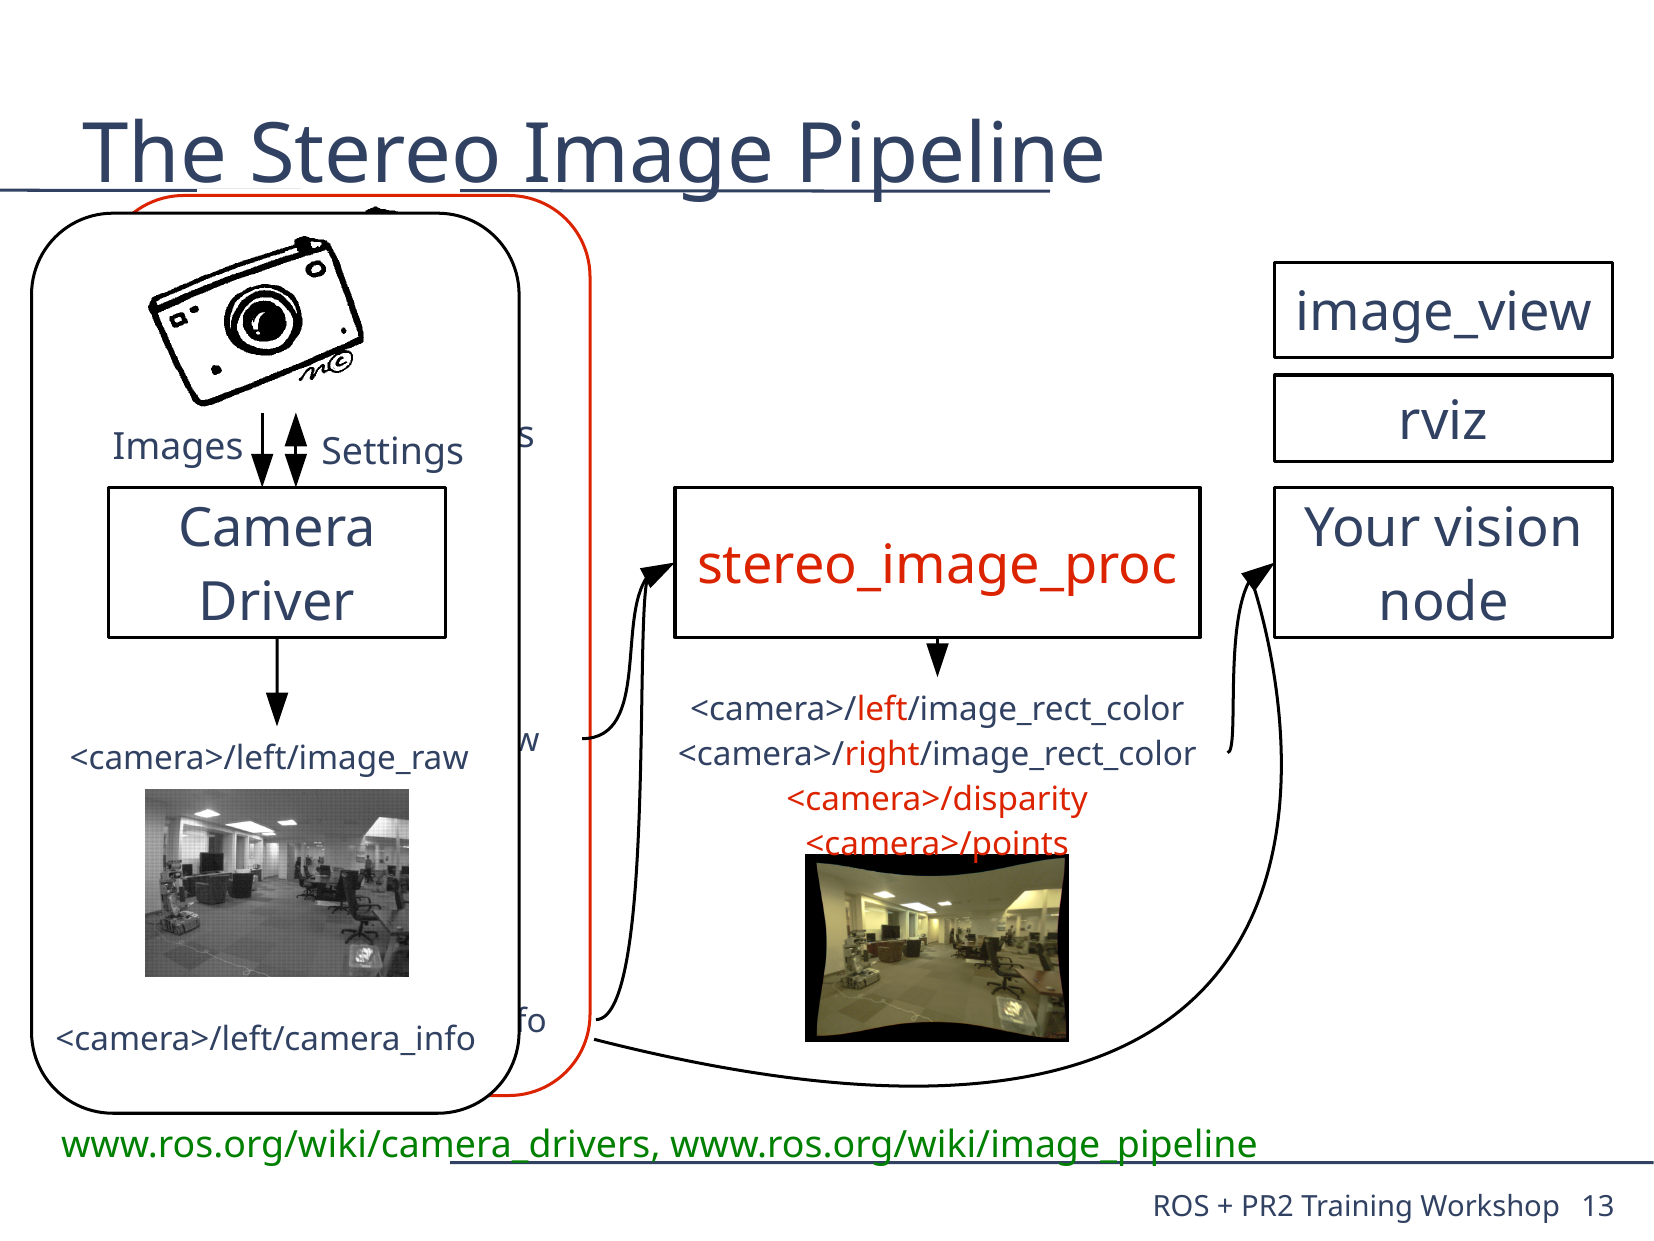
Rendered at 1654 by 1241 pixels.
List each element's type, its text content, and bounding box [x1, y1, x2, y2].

text_box <camera>/left/camera_info [520, 989, 588, 1042]
text_box Settings [280, 417, 506, 474]
text_box Settings [520, 399, 577, 456]
text_box <camera>/left/image_raw [27, 726, 512, 778]
picture [126, 218, 389, 425]
picture [145, 789, 409, 977]
text_box Your vision node [1274, 487, 1613, 638]
text_box <camera>/left/image_rect_color <camera>/right/image_rect_color <camera>/disparity <camera>/points [640, 677, 1238, 839]
text_box image_view [1274, 262, 1613, 358]
text_box www.ros.org/wiki/camera_drivers, www.ros.org/wiki/image_pipeline [25, 1117, 1564, 1163]
text_box rviz [1274, 375, 1613, 462]
text_box [31, 218, 520, 1007]
text_box [36, 1059, 515, 1114]
picture [805, 854, 1069, 1043]
text_box stereo_image_proc [675, 487, 1201, 638]
text_box [31, 218, 276, 726]
text_box <camera>/left/camera_info [6, 1007, 526, 1059]
text_box <camera>/left/image_raw [520, 708, 583, 761]
text_box [263, 425, 295, 487]
text_box Images [70, 412, 259, 469]
title The Stereo Image Pipeline [82, 82, 1571, 218]
text_box Camera Driver [108, 487, 446, 638]
